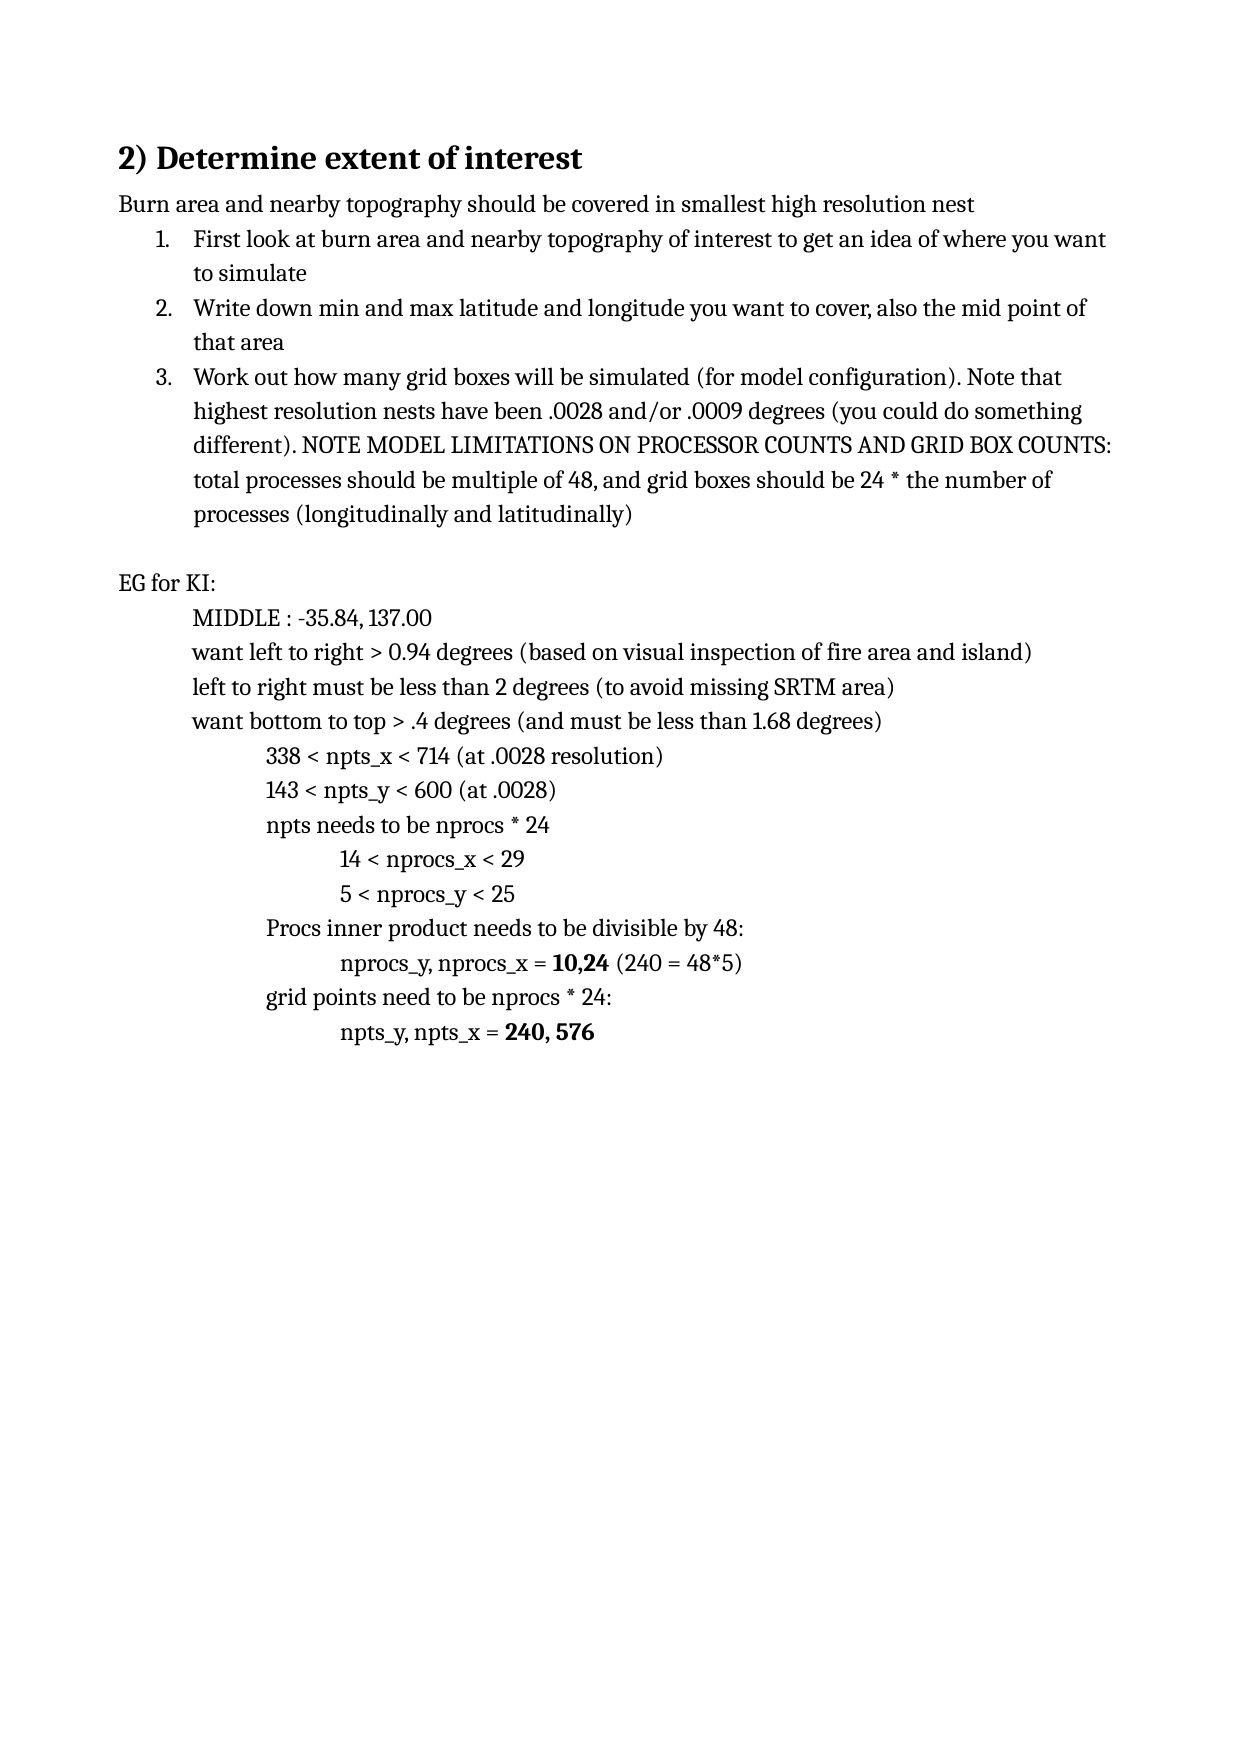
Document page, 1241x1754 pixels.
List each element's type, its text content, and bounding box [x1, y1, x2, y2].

text grid points need to be nprocs * 24: [266, 983, 1122, 1012]
text 5 < nprocs_y < 25 Procs inner product needs to be divisible by 48: [266, 879, 1122, 943]
text Burn area and nearby topography should be covered in smallest high resolution nest [118, 190, 1122, 219]
subtitle 2) Determine extent of interest [118, 139, 1122, 177]
text 14 < nprocs_x < 29 [266, 845, 1122, 874]
text npts_y, npts_x = 240, 576 [340, 1017, 1122, 1046]
text left to right must be less than 2 degrees (to avoid missing SRTM area) want bottom to top > .4 degrees (and must be less than 1.68 degrees) [192, 673, 1122, 736]
text EG for KI: [118, 569, 1122, 598]
text npts needs to be nprocs * 24 [266, 811, 1122, 839]
text MIDDLE : -35.84, 137.00 want left to right > 0.94 degrees (based on visual inspection of fire area and island) [192, 604, 1122, 667]
list First look at burn area and nearby topography of interest to get an idea of where you want to simulate [156, 224, 1122, 288]
list Write down min and max latitude and longitude you want to cover, also the mid point of that area [156, 293, 1122, 357]
text nprocs_y, nprocs_x = 10,24 (240 = 48*5) [340, 948, 1122, 977]
list Work out how many grid boxes will be simulated (for model configuration). Note that highest resolution nests have been .0028 and/or .0009 degrees (you could do something different). NOTE MODEL LIMITATIONS ON PROCESSOR COUNTS AND GRID BOX COUNTS: total processes should be multiple of 48, and grid boxes should be 24 * the number of processes (longitudinally and latitudinally) [156, 362, 1122, 529]
text 338 < npts_x < 714 (at .0028 resolution) 143 < npts_y < 600 (at .0028) [266, 742, 1122, 805]
